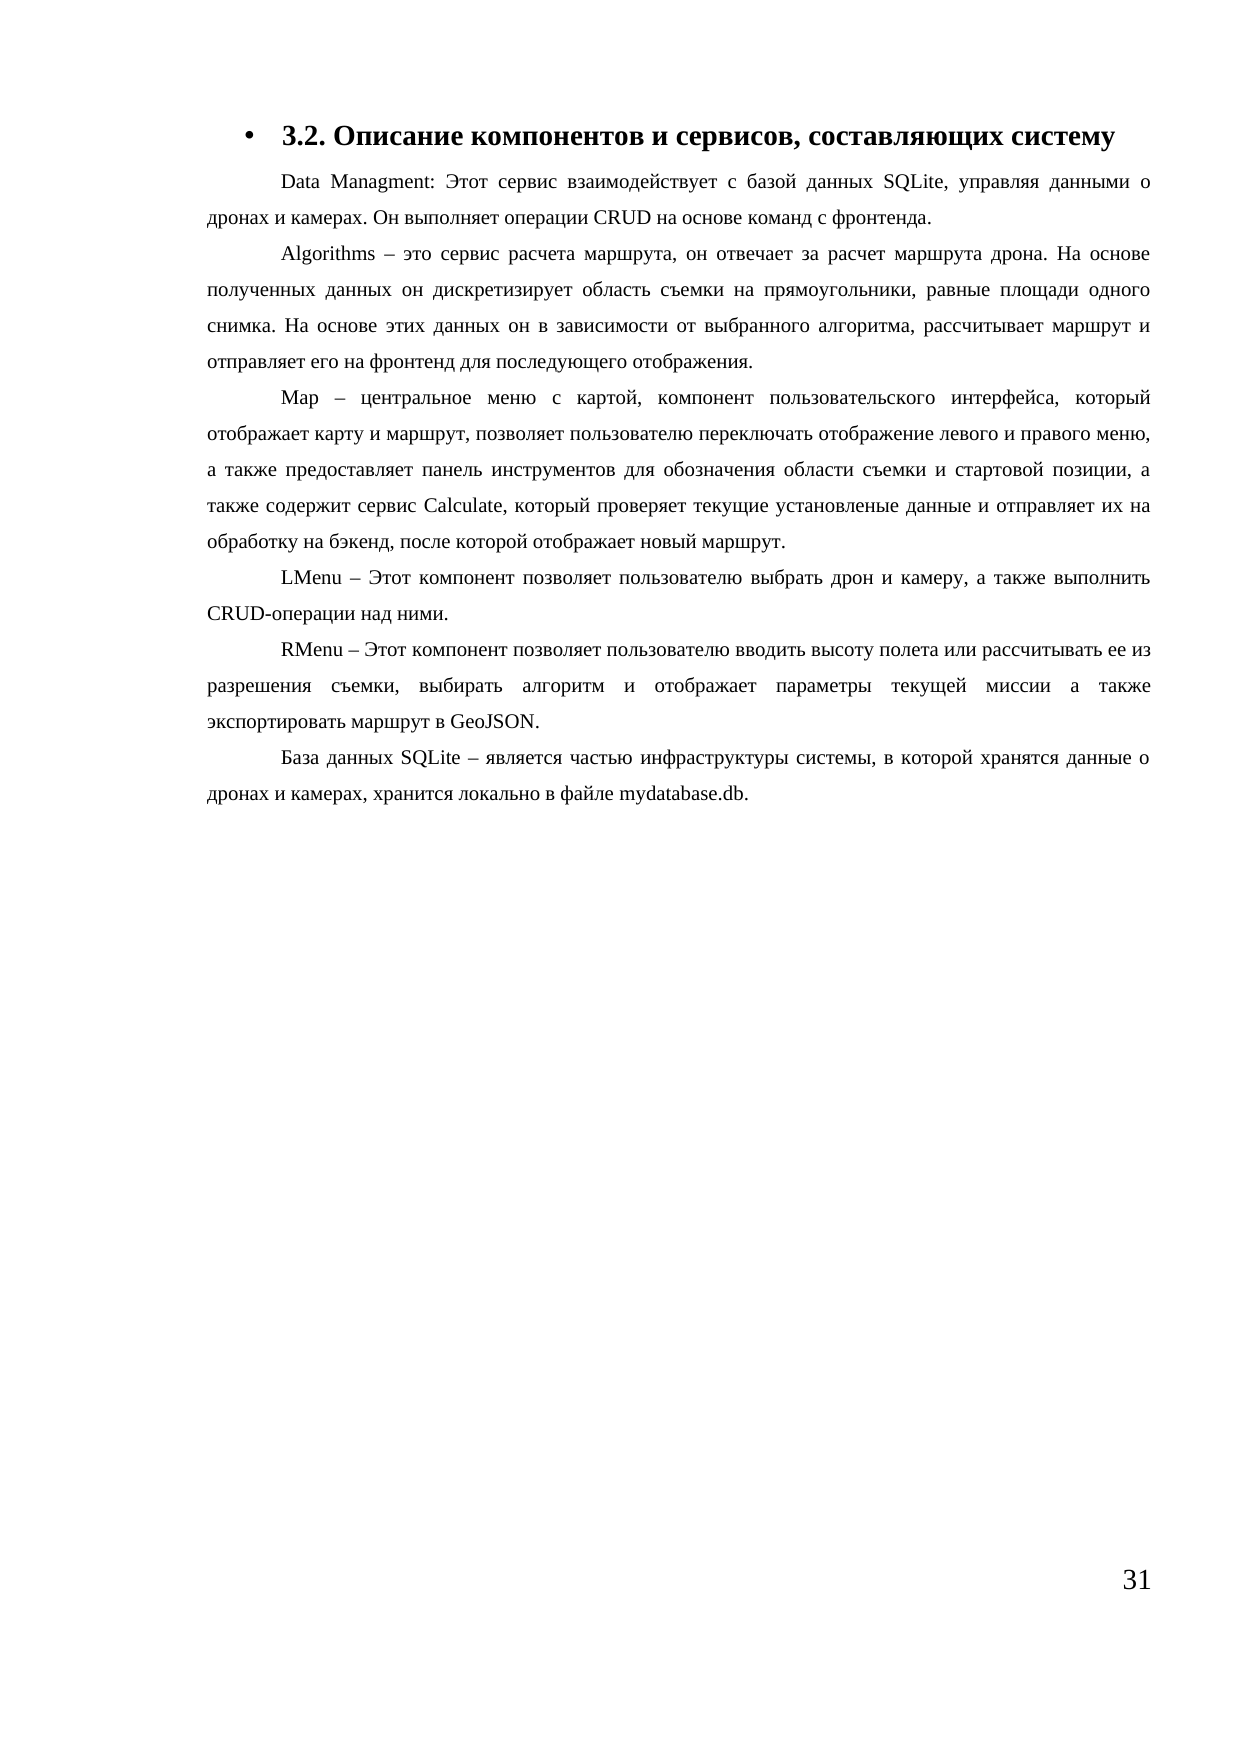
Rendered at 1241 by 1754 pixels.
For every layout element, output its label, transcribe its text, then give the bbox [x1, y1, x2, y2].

text Algorithms – это сервис расчета маршрута, он отвечает за расчет маршрута дрона. На основе полученных данных он дискретизирует область съемки на прямоугольники, равные площади одного снимка. На основе этих данных он в зависимости от выбранного алгоритма, рассчитывает маршрут и отправляет его на фронтенд для последующего отображения. [207, 241, 1152, 373]
text База данных SQLite – является частью инфраструктуры системы, в которой хранятся данные о дронах и камерах, хранится локально в файле mydatabase.db. [207, 745, 1152, 805]
text LMenu – Этот компонент позволяет пользователю выбрать дрон и камеру, а также выполнить CRUD-операции над ними. [207, 565, 1152, 625]
text Map – центральное меню с картой, компонент пользовательского интерфейса, который отображает карту и маршрут, позволяет пользователю переключать отображение левого и правого меню, а также предоставляет панель инструментов для обозначения области съемки и стартовой позиции, а также содержит сервис Calculate, который проверяет текущие установленые данные и отправляет их на обработку на бэкенд, после которой отображает новый маршрут. [207, 385, 1152, 553]
list 3.2. Описание компонентов и сервисов, составляющих систему [244, 118, 1152, 152]
text Data Managment: Этот сервис взаимодействует с базой данных SQLite, управляя данными о дронах и камерах. Он выполняет операции CRUD на основе команд с фронтенда. [207, 168, 1152, 229]
text RMenu – Этот компонент позволяет пользователю вводить высоту полета или рассчитывать ее из разрешения съемки, выбирать алгоритм и отображает параметры текущей миссии а также экспортировать маршрут в GeoJSON. [207, 637, 1152, 733]
